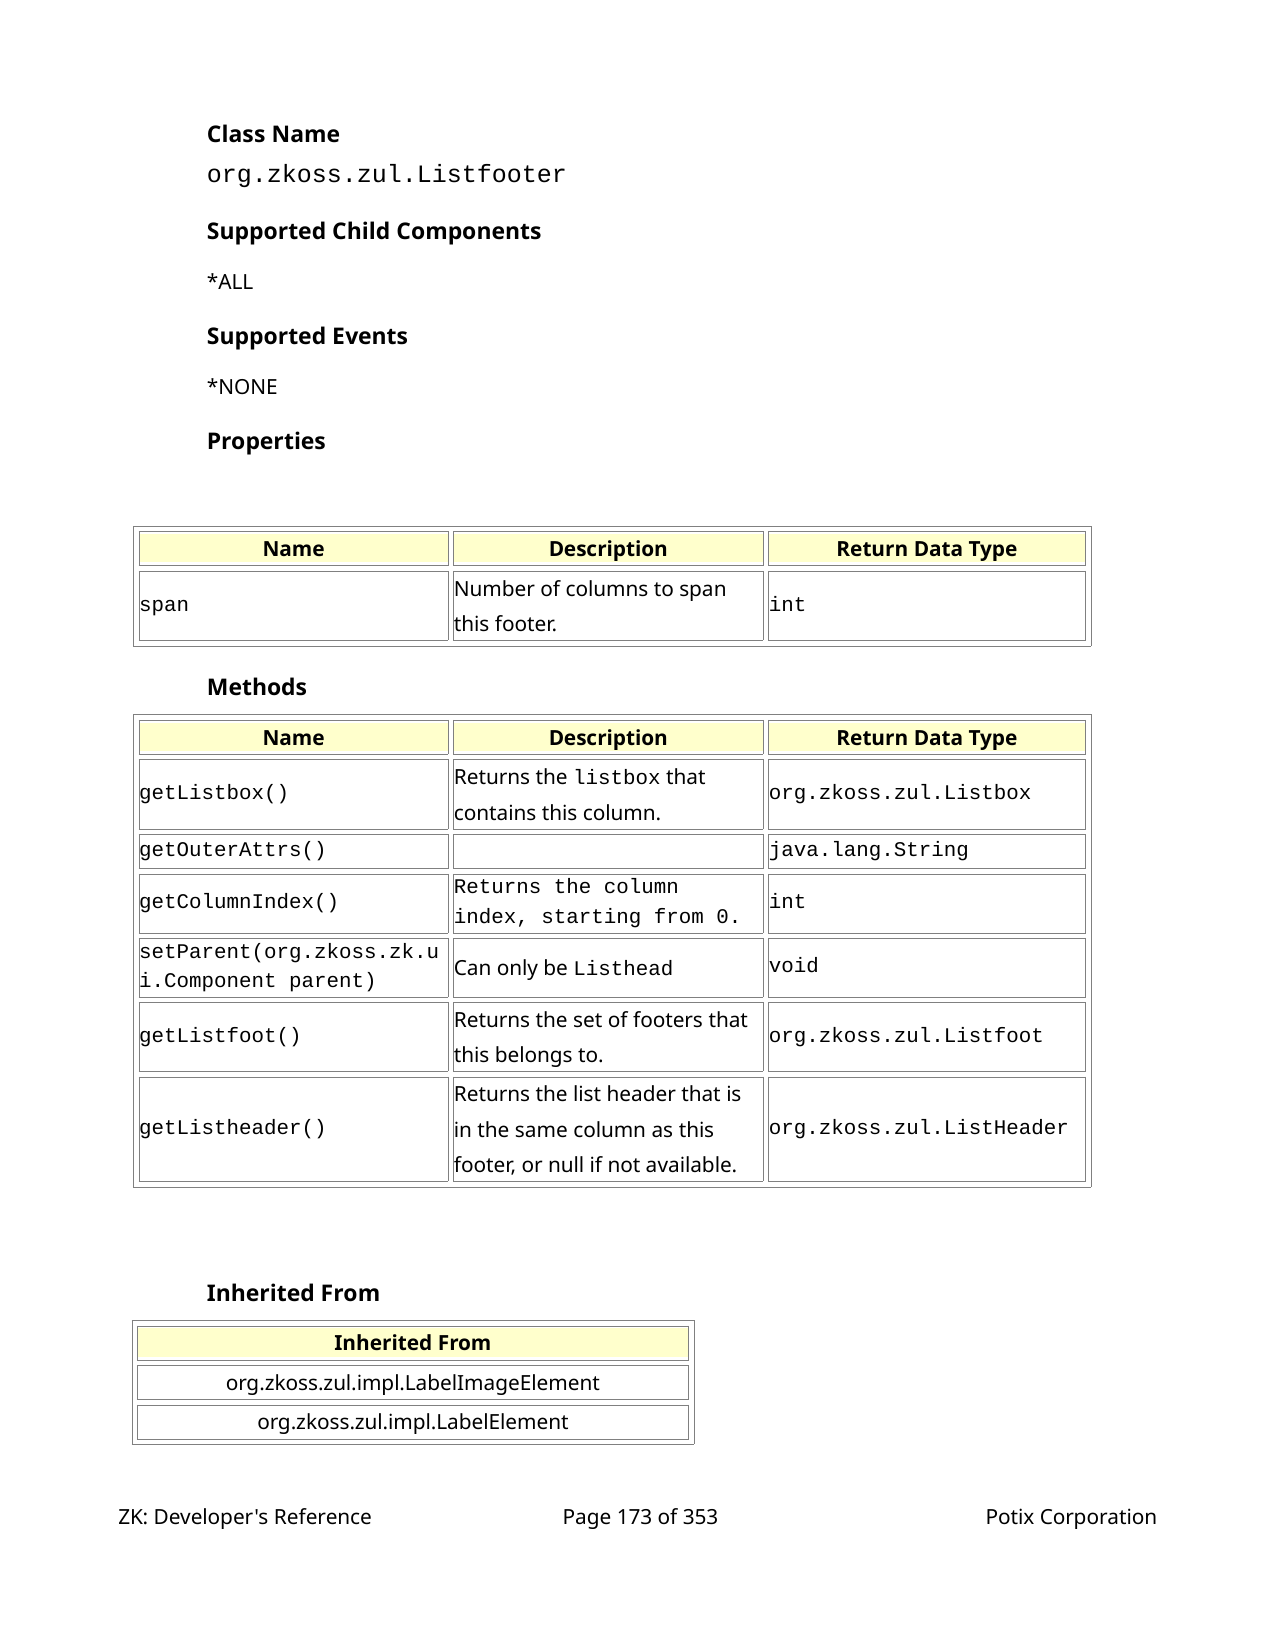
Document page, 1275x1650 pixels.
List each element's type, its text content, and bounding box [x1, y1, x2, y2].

table_cell getOuterAttrs() [136, 829, 451, 868]
table_header Return Data Type [766, 527, 1088, 565]
table_cell span [136, 565, 451, 640]
subtitle Supported Events [207, 320, 1157, 351]
table_cell getListbox() [136, 754, 451, 829]
subtitle Methods [207, 671, 1157, 702]
subtitle Supported Child Components [207, 215, 1157, 246]
table_cell org.zkoss.zul.impl.LabelImageElement [134, 1360, 691, 1399]
table_header Return Data Type [766, 715, 1088, 754]
table_cell java.lang.String [766, 829, 1088, 868]
table_cell getListfoot() [136, 997, 451, 1071]
text org.zkoss.zul.Listfooter [207, 162, 1157, 190]
table_header Name [136, 527, 451, 565]
subtitle Inherited From [207, 1276, 1157, 1308]
table_cell org.zkoss.zul.Listbox [766, 754, 1088, 829]
table_cell Returns the list header that is in the same column as this footer, or null if not available. [451, 1071, 766, 1181]
table_header Name [136, 715, 451, 754]
subtitle Properties [207, 425, 1157, 456]
table_cell int [766, 565, 1088, 640]
table_cell void [766, 933, 1088, 997]
table_cell Returns the listbox that contains this column. [451, 754, 766, 829]
table_cell org.zkoss.zul.Listfoot [766, 997, 1088, 1071]
table_cell Returns the column index, starting from 0. [451, 868, 766, 932]
table_cell Can only be Listhead [451, 933, 766, 997]
table_header Description [451, 527, 766, 565]
table_header Inherited From [134, 1321, 691, 1360]
table_cell org.zkoss.zul.impl.LabelElement [134, 1399, 691, 1439]
table_cell [451, 829, 766, 868]
table_cell setParent(org.zkoss.zk.ui.Component parent) [136, 933, 451, 997]
text *ALL [207, 267, 1157, 295]
table_cell Number of columns to span this footer. [451, 565, 766, 640]
table_cell int [766, 868, 1088, 932]
text *NONE [207, 372, 1157, 400]
subtitle Class Name [207, 118, 1157, 149]
table_cell org.zkoss.zul.ListHeader [766, 1071, 1088, 1181]
table_cell Returns the set of footers that this belongs to. [451, 997, 766, 1071]
table_header Description [451, 715, 766, 754]
table_cell [454, 835, 763, 868]
table_cell getColumnIndex() [136, 868, 451, 932]
table_cell getListheader() [136, 1071, 451, 1181]
